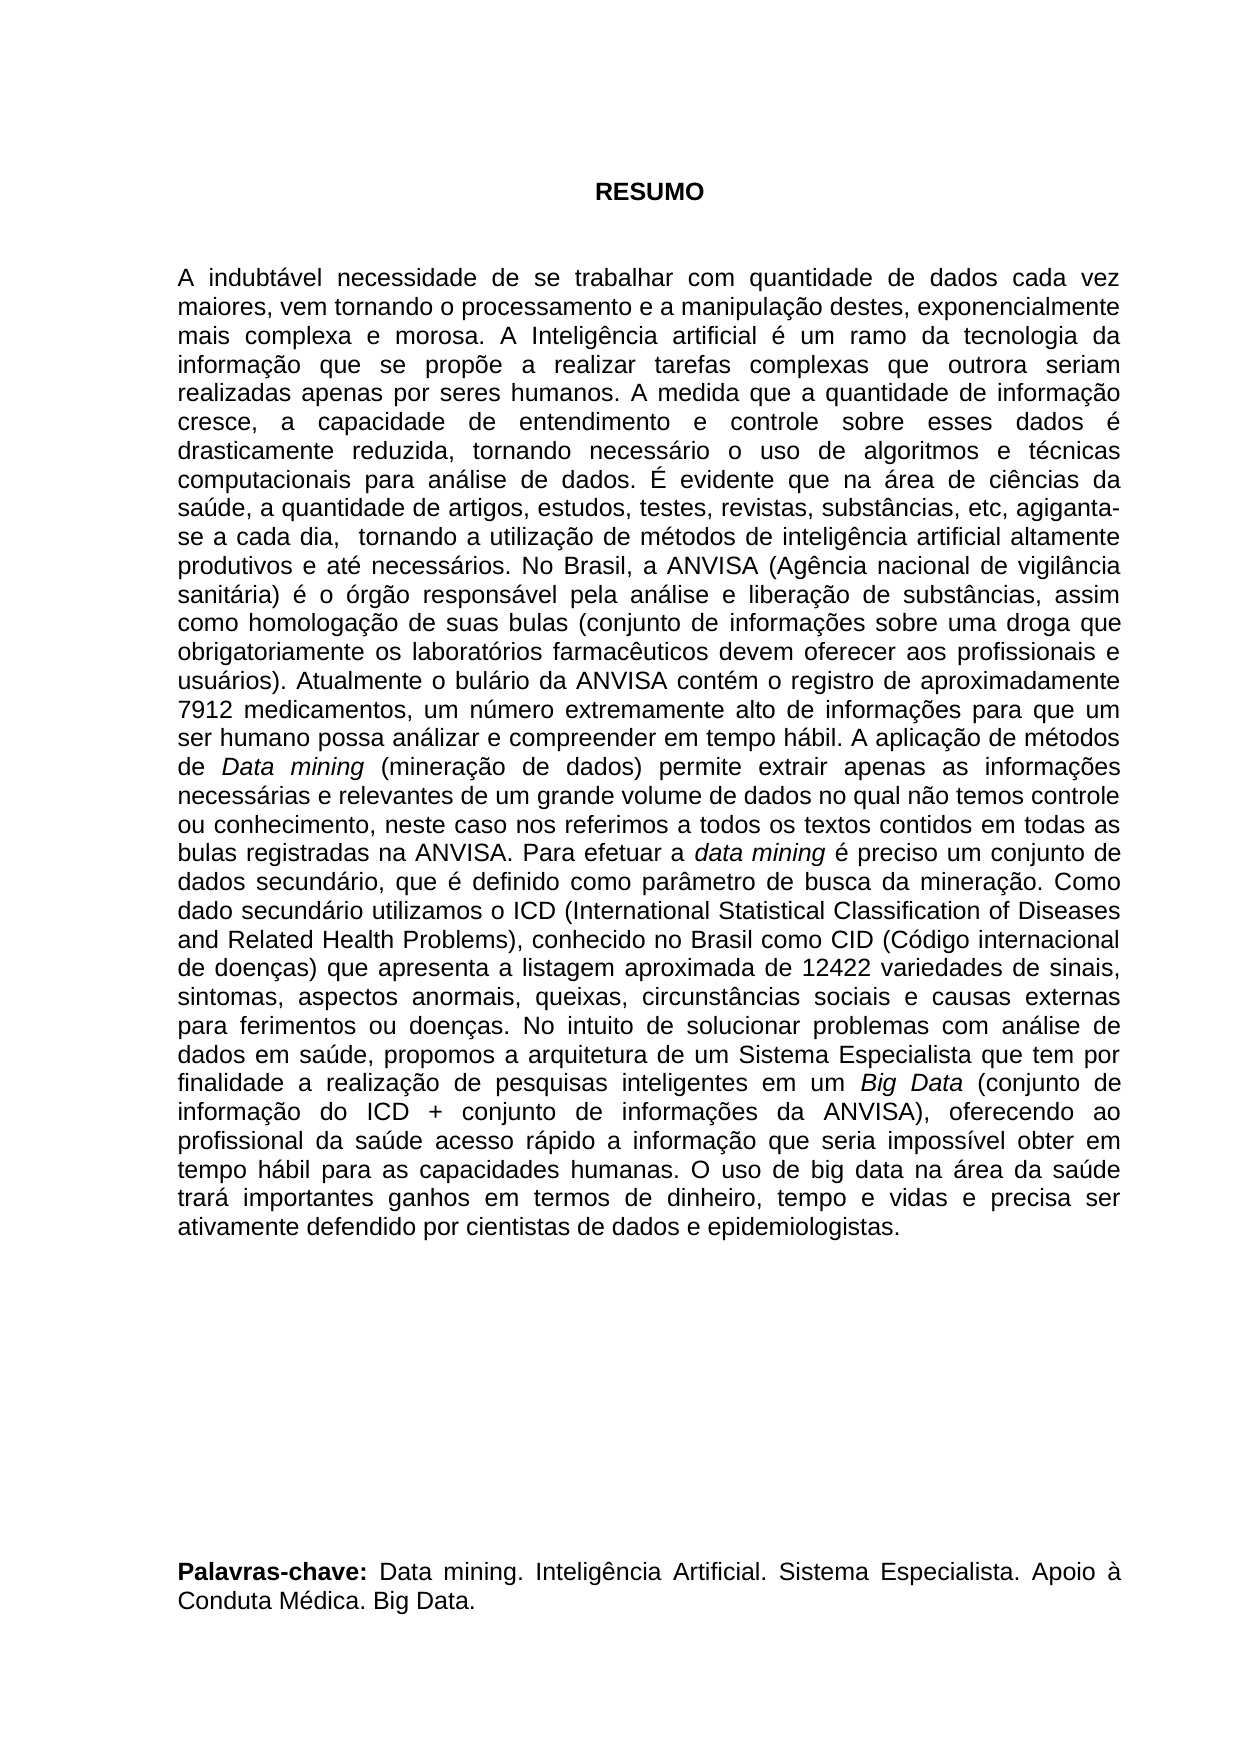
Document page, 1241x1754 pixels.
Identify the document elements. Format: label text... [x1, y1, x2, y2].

text Palavras-chave: Data mining. Inteligência Artificial. Sistema Especialista. Apoio à Conduta Médica. Big Data. [177, 1557, 1122, 1615]
text A indubtável necessidade de se trabalhar com quantidade de dados cada vez maiores, vem tornando o processamento e a manipulação destes, exponencialmente mais complexa e morosa. A Inteligência artificial é um ramo da tecnologia da informação que se propõe a realizar tarefas complexas que outrora seriam realizadas apenas por seres humanos. A medida que a quantidade de informação cresce, a capacidade de entendimento e controle sobre esses dados é drasticamente reduzida, tornando necessário o uso de algoritmos e técnicas computacionais para análise de dados. É evidente que na área de ciências da saúde, a quantidade de artigos, estudos, testes, revistas, substâncias, etc, agiganta-se a cada dia, tornando a utilização de métodos de inteligência artificial altamente produtivos e até necessários. No Brasil, a ANVISA (Agência nacional de vigilância sanitária) é o órgão responsável pela análise e liberação de substâncias, assim como homologação de suas bulas (conjunto de informações sobre uma droga que obrigatoriamente os laboratórios farmacêuticos devem oferecer aos profissionais e usuários). Atualmente o bulário da ANVISA contém o registro de aproximadamente 7912 medicamentos, um número extremamente alto de informações para que um ser humano possa análizar e compreender em tempo hábil. A aplicação de métodos de Data mining (mineração de dados) permite extrair apenas as informações necessárias e relevantes de um grande volume de dados no qual não temos controle ou conhecimento, neste caso nos referimos a todos os textos contidos em todas as bulas registradas na ANVISA. Para efetuar a data mining é preciso um conjunto de dados secundário, que é definido como parâmetro de busca da mineração. Como dado secundário utilizamos o ICD (International Statistical Classification of Diseases and Related Health Problems), conhecido no Brasil como CID (Código internacional de doenças) que apresenta a listagem aproximada de 12422 variedades de sinais, sintomas, aspectos anormais, queixas, circunstâncias sociais e causas externas para ferimentos ou doenças. No intuito de solucionar problemas com análise de dados em saúde, propomos a arquitetura de um Sistema Especialista que tem por finalidade a realização de pesquisas inteligentes em um Big Data (conjunto de informação do ICD + conjunto de informações da ANVISA), oferecendo ao profissional da saúde acesso rápido a informação que seria impossível obter em tempo hábil para as capacidades humanas. O uso de big data na área da saúde trará importantes ganhos em termos de dinheiro, tempo e vidas e precisa ser ativamente defendido por cientistas de dados e epidemiologistas. [177, 263, 1122, 1241]
text RESUMO [177, 177, 1122, 206]
